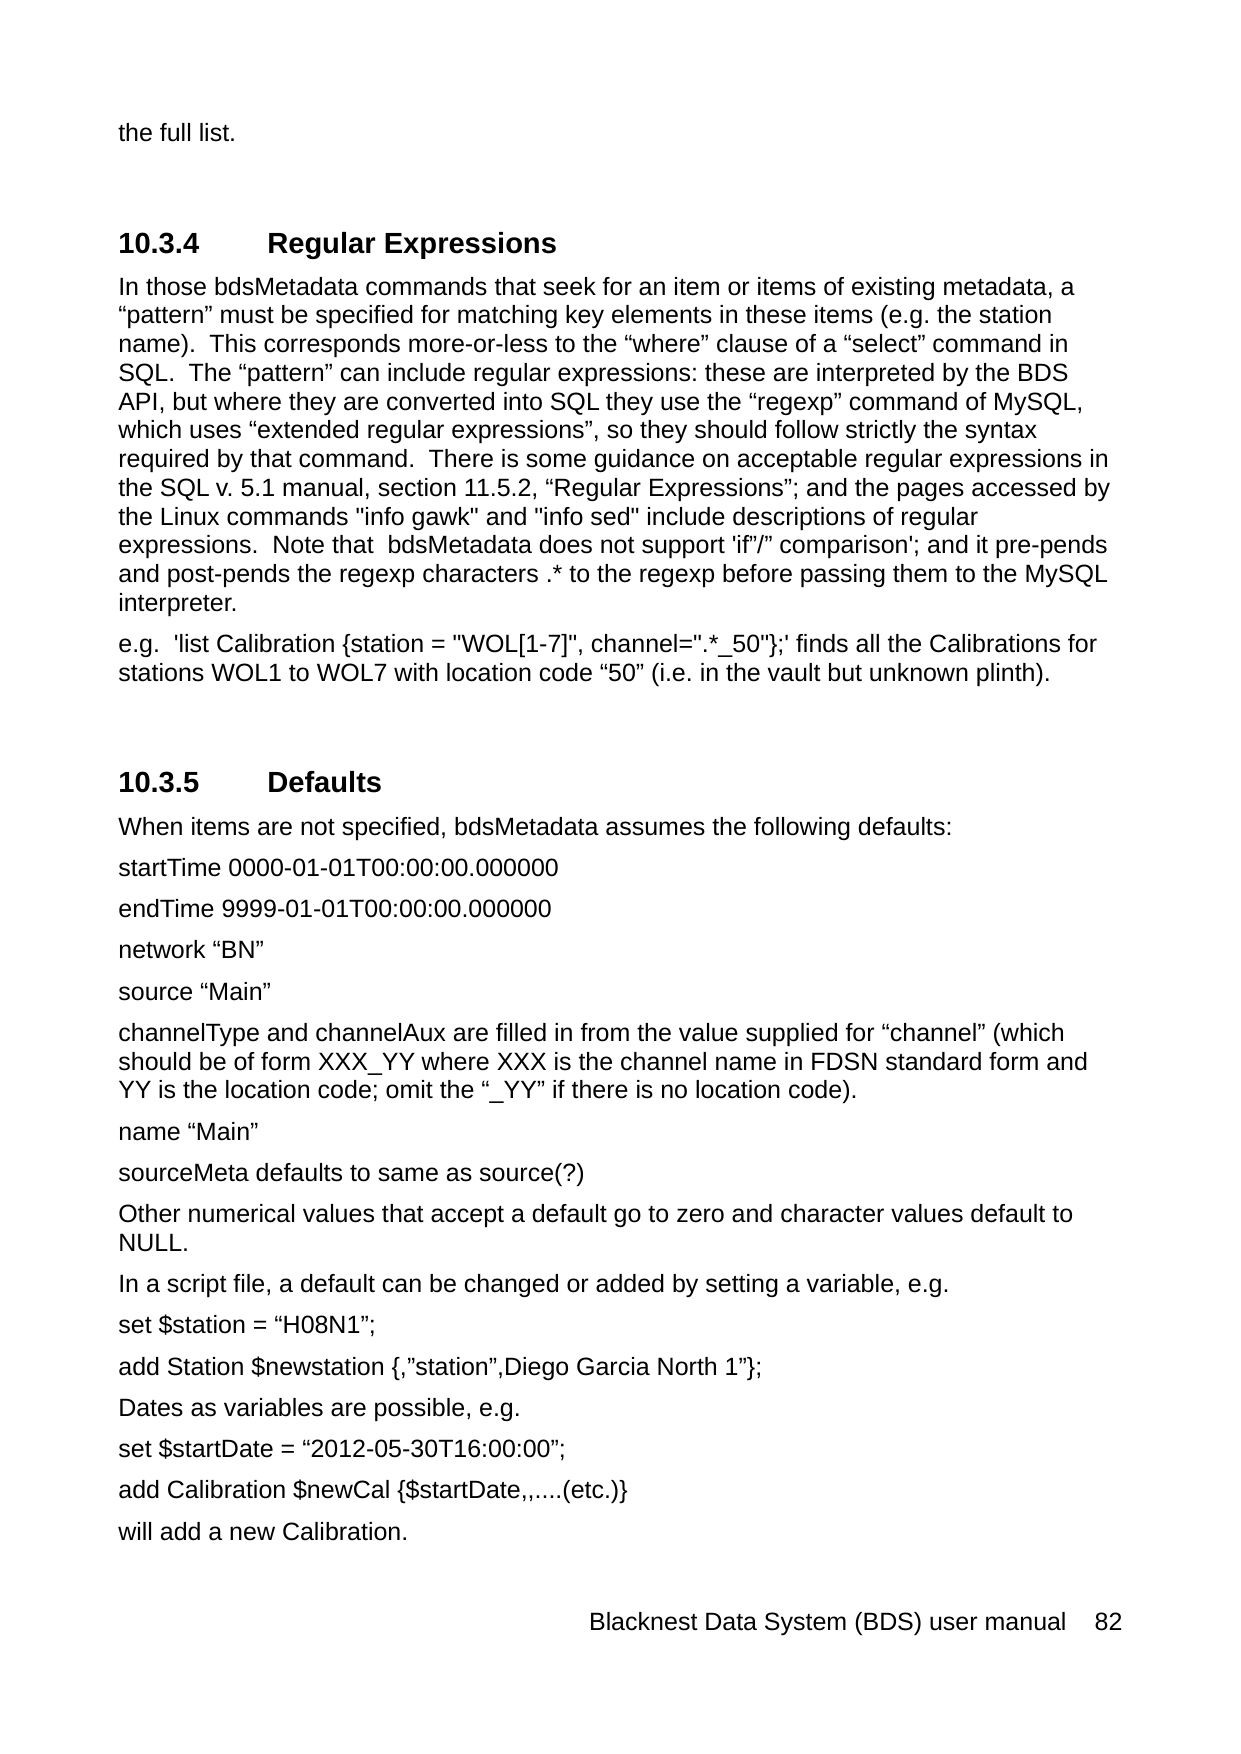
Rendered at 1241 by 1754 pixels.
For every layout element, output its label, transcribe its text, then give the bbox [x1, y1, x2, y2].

text will add a new Calibration. [118, 1516, 1122, 1545]
text the full list. [118, 118, 1122, 147]
text add Station $newstation {,”station”,Diego Garcia North 1”}; [118, 1351, 1122, 1380]
text endTime 9999-01-01T00:00:00.000000 [118, 894, 1122, 923]
text e.g. 'list Calibration {station = "WOL[1-7]", channel=".*_50"};' finds all the Calibrations for stations WOL1 to WOL7 with location code “50” (i.e. in the vault but unknown plinth). [118, 629, 1122, 687]
text Dates as variables are possible, e.g. [118, 1393, 1122, 1421]
text set $station = “H08N1”; [118, 1310, 1122, 1339]
text name “Main” [118, 1116, 1122, 1145]
text Other numerical values that accept a default go to zero and character values default to NULL. [118, 1199, 1122, 1256]
subtitle Defaults [118, 765, 1122, 799]
text network “BN” [118, 935, 1122, 964]
text source “Main” [118, 976, 1122, 1005]
subtitle Regular Expressions [118, 226, 1122, 259]
text set $startDate = “2012-05-30T16:00:00”; [118, 1434, 1122, 1463]
text In a script file, a default can be changed or added by setting a variable, e.g. [118, 1269, 1122, 1298]
text add Calibration $newCal {$startDate,,....(etc.)} [118, 1475, 1122, 1504]
text In those bdsMetadata commands that seek for an item or items of existing metadata, a “pattern” must be specified for matching key elements in these items (e.g. the station name). This corresponds more-or-less to the “where” clause of a “select” command in SQL. The “pattern” can include regular expressions: these are interpreted by the BDS API, but where they are converted into SQL they use the “regexp” command of MySQL, which uses “extended regular expressions”, so they should follow strictly the syntax required by that command. There is some guidance on acceptable regular expressions in the SQL v. 5.1 manual, section 11.5.2, “Regular Expressions”; and the pages accessed by the Linux commands "info gawk" and "info sed" include descriptions of regular expressions. Note that bdsMetadata does not support 'if”/” comparison'; and it pre-pends and post-pends the regexp characters .* to the regexp before passing them to the MySQL interpreter. [118, 272, 1122, 617]
text channelType and channelAux are filled in from the value supplied for “channel” (which should be of form XXX_YY where XXX is the channel name in FDSN standard form and YY is the location code; omit the “_YY” if there is no location code). [118, 1018, 1122, 1104]
text sourceMeta defaults to same as source(?) [118, 1158, 1122, 1186]
text startTime 0000-01-01T00:00:00.000000 [118, 853, 1122, 881]
text When items are not specified, bdsMetadata assumes the following defaults: [118, 811, 1122, 840]
